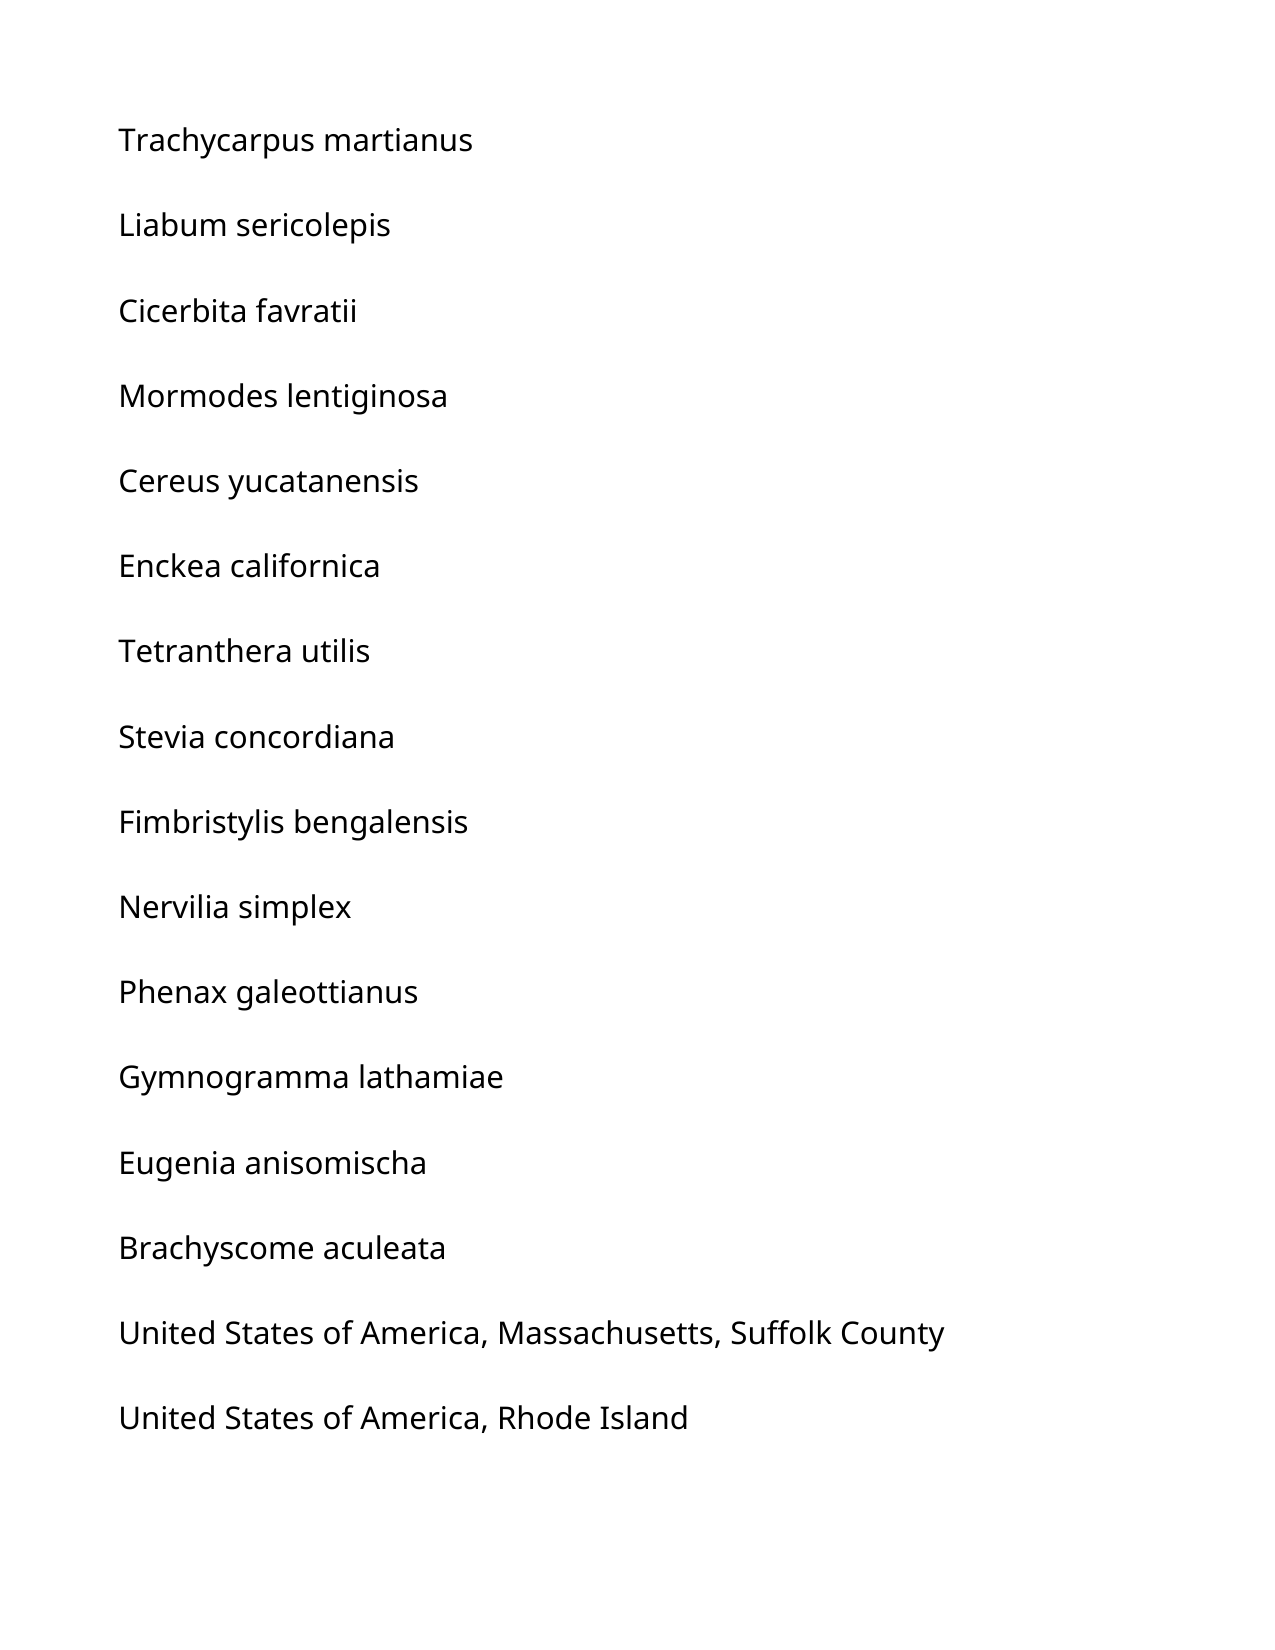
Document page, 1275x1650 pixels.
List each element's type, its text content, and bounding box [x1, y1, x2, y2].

text Brachyscome aculeata [118, 1226, 1157, 1311]
text Tetranthera utilis [118, 629, 1157, 714]
text United States of America, Rhode Island [118, 1396, 1157, 1481]
text Trachycarpus martianus [118, 118, 1157, 203]
text Liabum sericolepis [118, 203, 1157, 288]
text Fimbristylis bengalensis [118, 800, 1157, 885]
text Mormodes lentiginosa [118, 374, 1157, 459]
text Stevia concordiana [118, 714, 1157, 800]
text United States of America, Massachusetts, Suffolk County [118, 1311, 1157, 1396]
text Eugenia anisomischa [118, 1141, 1157, 1226]
text Phenax galeottianus [118, 970, 1157, 1055]
text Nervilia simplex [118, 885, 1157, 970]
text Gymnogramma lathamiae [118, 1055, 1157, 1141]
text Enckea californica [118, 544, 1157, 629]
text Cicerbita favratii [118, 288, 1157, 374]
text Cereus yucatanensis [118, 459, 1157, 544]
